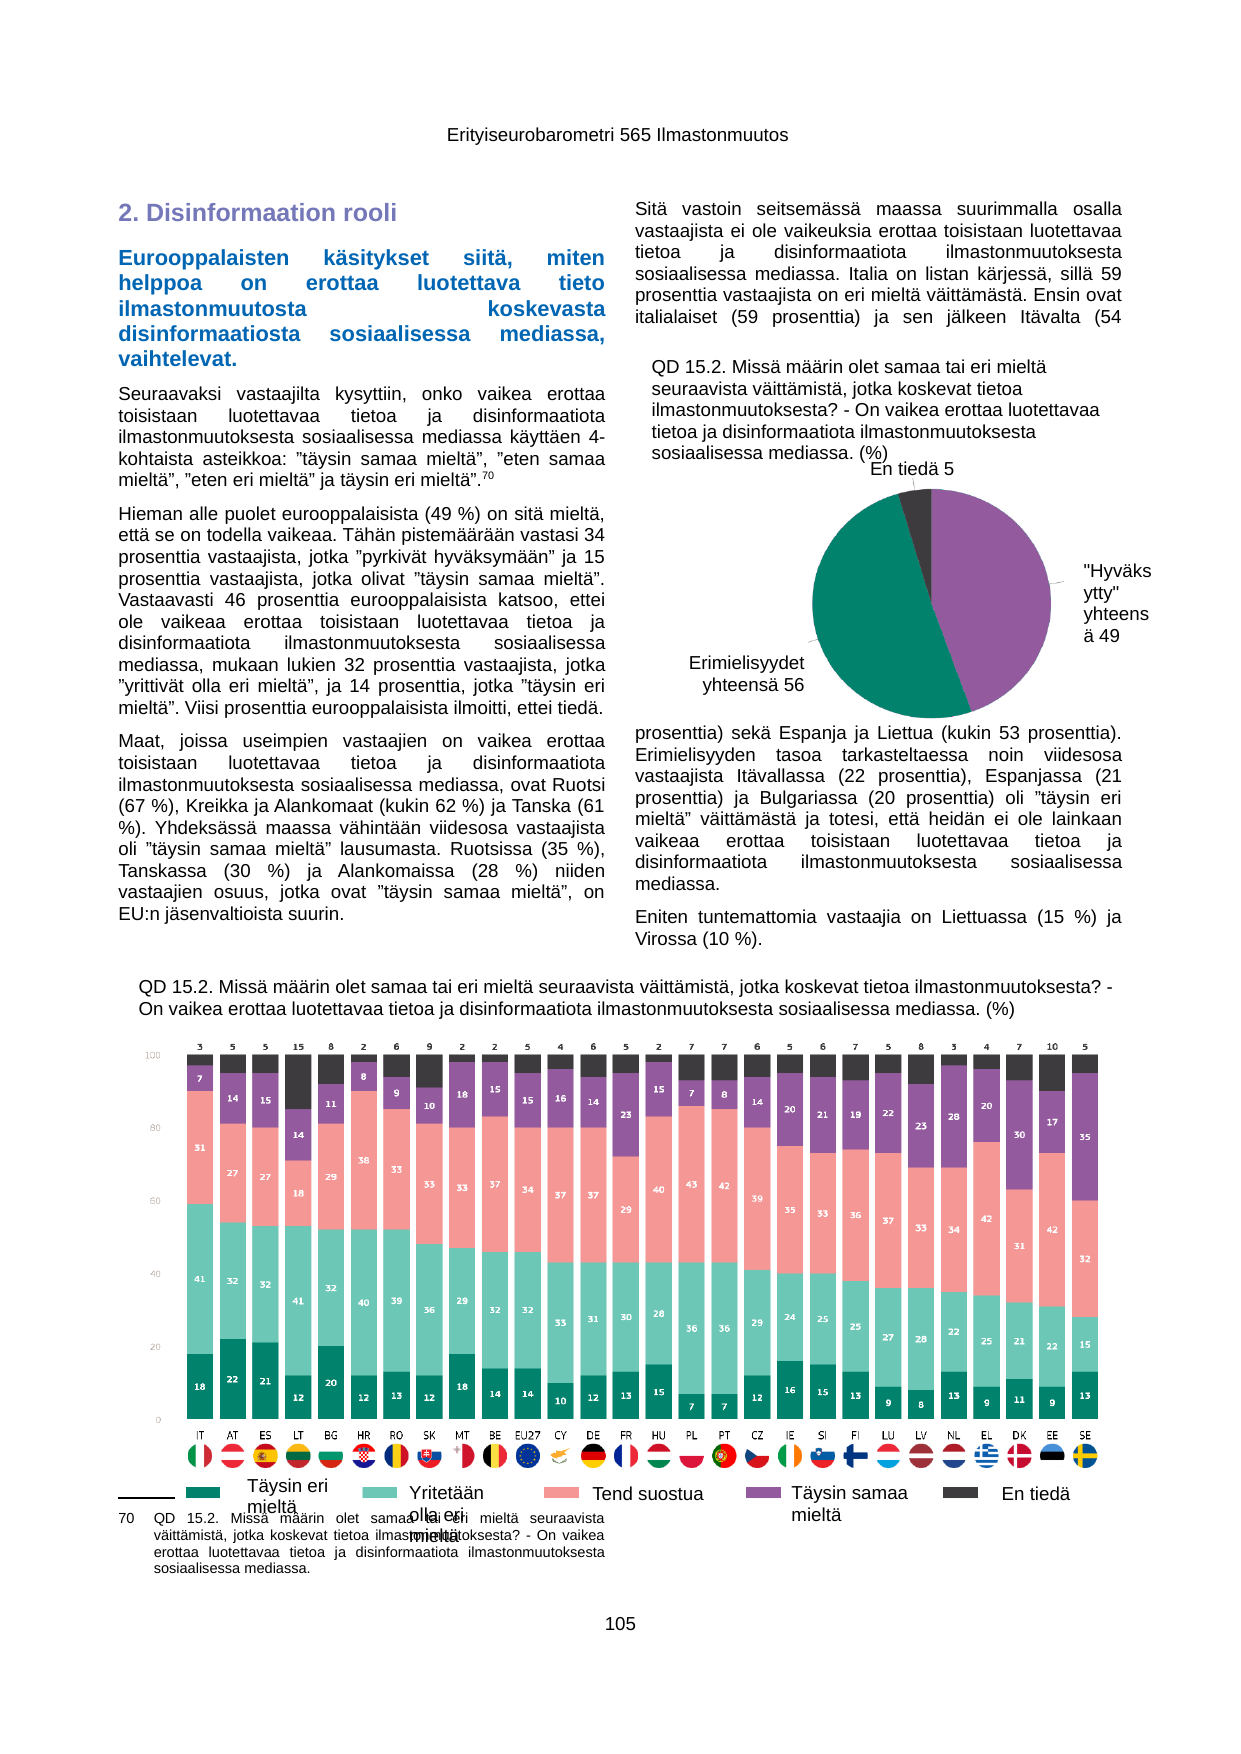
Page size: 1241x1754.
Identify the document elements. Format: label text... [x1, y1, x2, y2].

text Eurooppalaisten käsitykset siitä, miten helppoa on erottaa luotettava tieto ilmastonmuutosta koskevasta disinformaatiosta sosiaalisessa mediassa, vaihtelevat. [118, 245, 605, 371]
picture [804, 470, 1064, 722]
text Sitä vastoin seitsemässä maassa suurimmalla osalla vastaajista ei ole vaikeuksia erottaa toisistaan luotettavaa tietoa ja disinformaatiota ilmastonmuutoksesta sosiaalisessa mediassa. Italia on listan kärjessä, sillä 59 prosenttia vastaajista on eri mieltä väittämästä. Ensin ovat italialaiset (59 prosenttia) ja sen jälkeen Itävalta (54 prosenttia) sekä Espanja ja Liettua (kukin 53 prosenttia). Erimielisyyden tasoa tarkasteltaessa noin viidesosa vastaajista Itävallassa (22 prosenttia), Espanjassa (21 prosenttia) ja Bulgariassa (20 prosenttia) oli ”täysin eri mieltä” väittämästä ja totesi, että heidän ei ole lainkaan vaikeaa erottaa toisistaan luotettavaa tietoa ja disinformaatiota ilmastonmuutoksesta sosiaalisessa mediassa. [635, 198, 1122, 894]
picture [137, 1032, 1101, 1512]
subtitle 2. Disinformaation rooli [118, 198, 605, 227]
text Hieman alle puolet eurooppalaisista (49 %) on sitä mieltä, että se on todella vaikeaa. Tähän pistemäärään vastasi 34 prosenttia vastaajista, jotka ”pyrkivät hyväksymään” ja 15 prosenttia vastaajista, jotka olivat ”täysin samaa mieltä”. Vastaavasti 46 prosenttia eurooppalaisista katsoo, ettei ole vaikeaa erottaa toisistaan luotettavaa tietoa ja disinformaatiota ilmastonmuutoksesta sosiaalisessa mediassa, mukaan lukien 32 prosenttia vastaajista, jotka ”yrittivät olla eri mieltä”, ja 14 prosenttia, jotka ”täysin eri mieltä”. Viisi prosenttia eurooppalaisista ilmoitti, ettei tiedä. [118, 503, 605, 718]
text Eniten tuntemattomia vastaajia on Liettuassa (15 %) ja Virossa (10 %). [635, 906, 1122, 949]
text Maat, joissa useimpien vastaajien on vaikea erottaa toisistaan luotettavaa tietoa ja disinformaatiota ilmastonmuutoksesta sosiaalisessa mediassa, ovat Ruotsi (67 %), Kreikka ja Alankomaat (kukin 62 %) ja Tanska (61 %). Yhdeksässä maassa vähintään viidesosa vastaajista oli ”täysin samaa mieltä” lausumasta. Ruotsissa (35 %), Tanskassa (30 %) ja Alankomaissa (28 %) niiden vastaajien osuus, jotka ovat ”täysin samaa mieltä”, on EU:n jäsenvaltioista suurin. [118, 730, 605, 924]
text Seuraavaksi vastaajilta kysyttiin, onko vaikea erottaa toisistaan luotettavaa tietoa ja disinformaatiota ilmastonmuutoksesta sosiaalisessa mediassa käyttäen 4-kohtaista asteikkoa: ”täysin samaa mieltä”, ”eten samaa mieltä”, ”eten eri mieltä” ja täysin eri mieltä”. [118, 383, 605, 491]
text QD 15.2. Missä määrin olet samaa tai eri mieltä seuraavista väittämistä, jotka koskevat tietoa ilmastonmuutoksesta? - On vaikea erottaa luotettavaa tietoa ja disinformaatiota ilmastonmuutoksesta sosiaalisessa mediassa. [118, 1510, 605, 1577]
